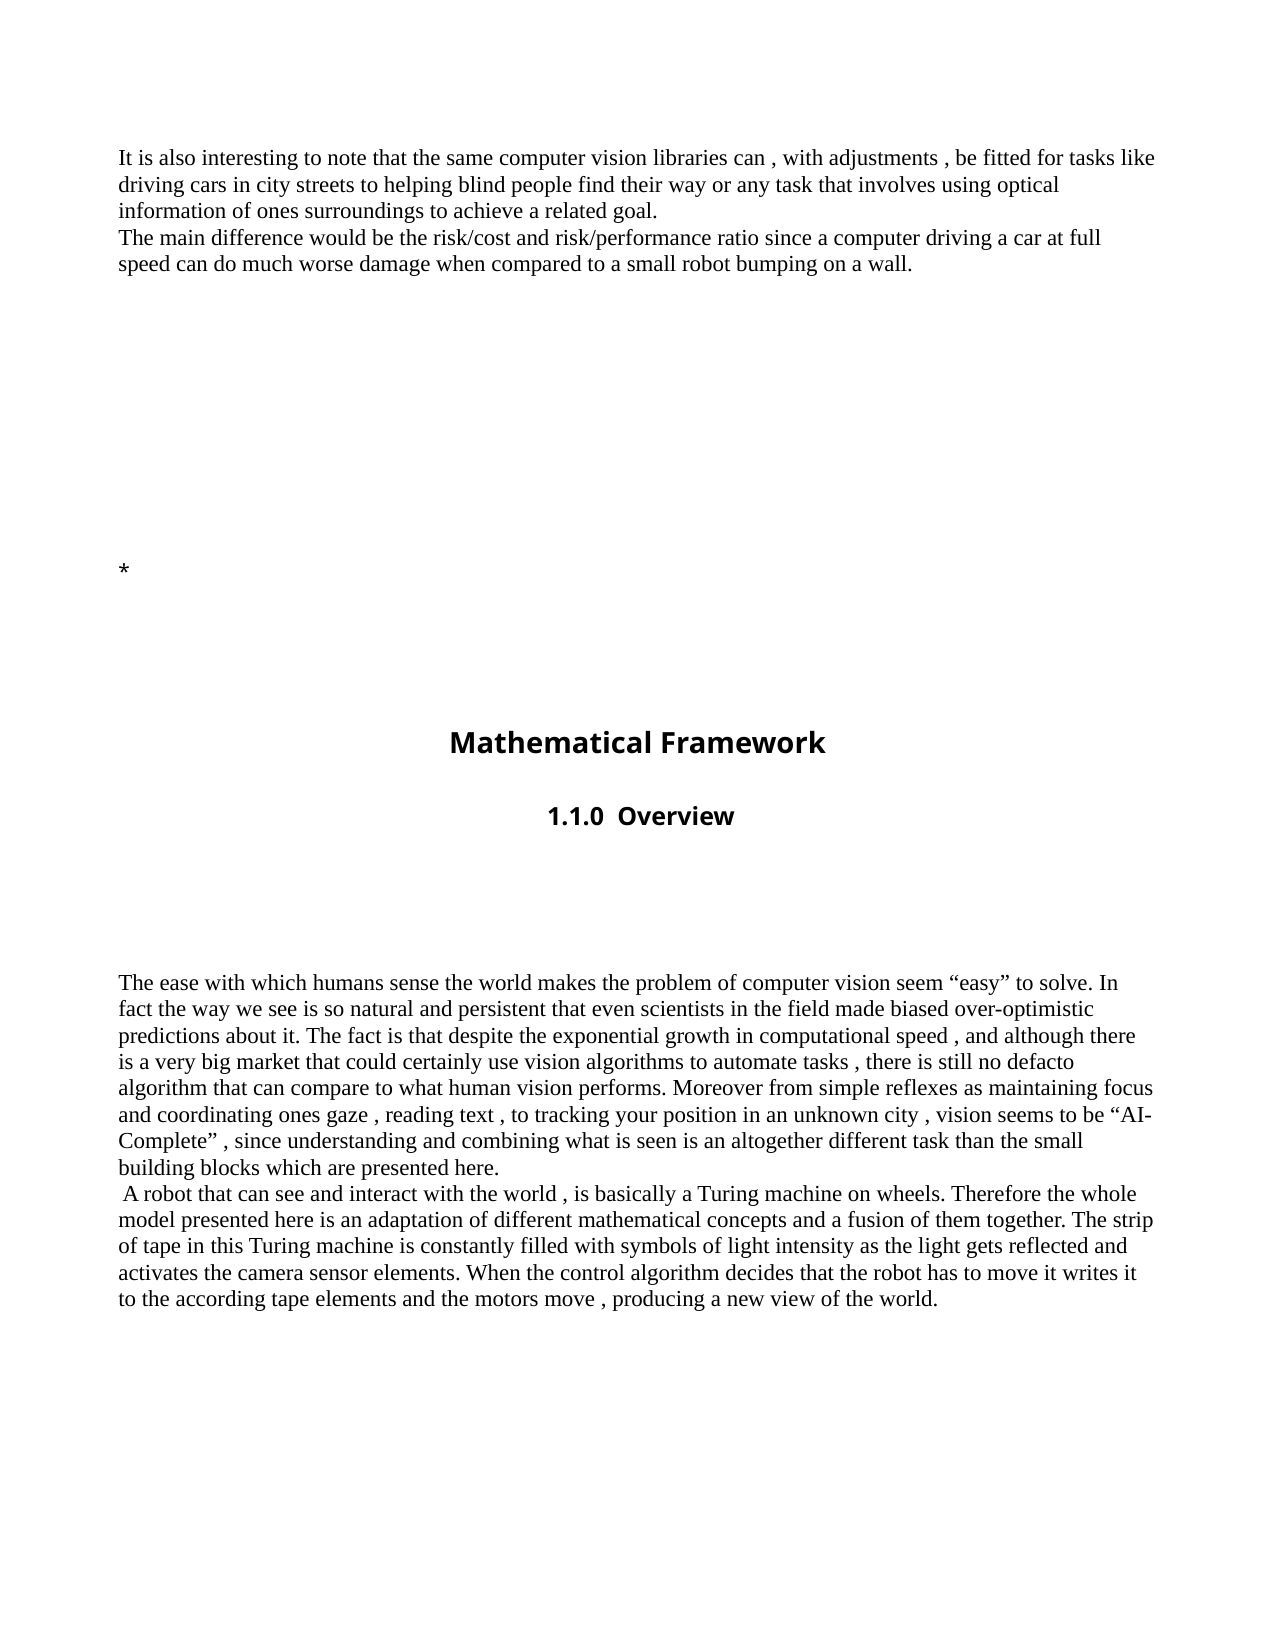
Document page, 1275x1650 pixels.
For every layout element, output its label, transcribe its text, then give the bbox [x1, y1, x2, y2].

text A robot that can see and interact with the world , is basically a Turing machine on wheels. Therefore the whole model presented here is an adaptation of different mathematical concepts and a fusion of them together. The strip of tape in this Turing machine is constantly filled with symbols of light intensity as the light gets reflected and activates the camera sensor elements. When the control algorithm decides that the robot has to move it writes it to the according tape elements and the motors move , producing a new view of the world. [118, 1180, 1157, 1312]
text 1.1.0 Overview [118, 799, 1157, 833]
text The main difference would be the risk/cost and risk/performance ratio since a computer driving a car at full speed can do much worse damage when compared to a small robot bumping on a wall. [118, 223, 1157, 276]
text It is also interesting to note that the same computer vision libraries can , with adjustments , be fitted for tasks like driving cars in city streets to helping blind people find their way or any task that involves using optical information of ones surroundings to achieve a related goal. [118, 144, 1157, 223]
text Mathematical Framework [118, 722, 1157, 762]
text The ease with which humans sense the world makes the problem of computer vision seem “easy” to solve. In fact the way we see is so natural and persistent that even scientists in the field made biased over-optimistic predictions about it. The fact is that despite the exponential growth in computational speed , and although there is a very big market that could certainly use vision algorithms to automate tasks , there is still no defacto algorithm that can compare to what human vision performs. Moreover from simple reflexes as maintaining focus and coordinating ones gaze , reading text , to tracking your position in an unknown city , vision seems to be “AI-Complete” , since understanding and combining what is seen is an altogether different task than the small building blocks which are presented here. [118, 969, 1157, 1180]
text * [118, 557, 1157, 586]
